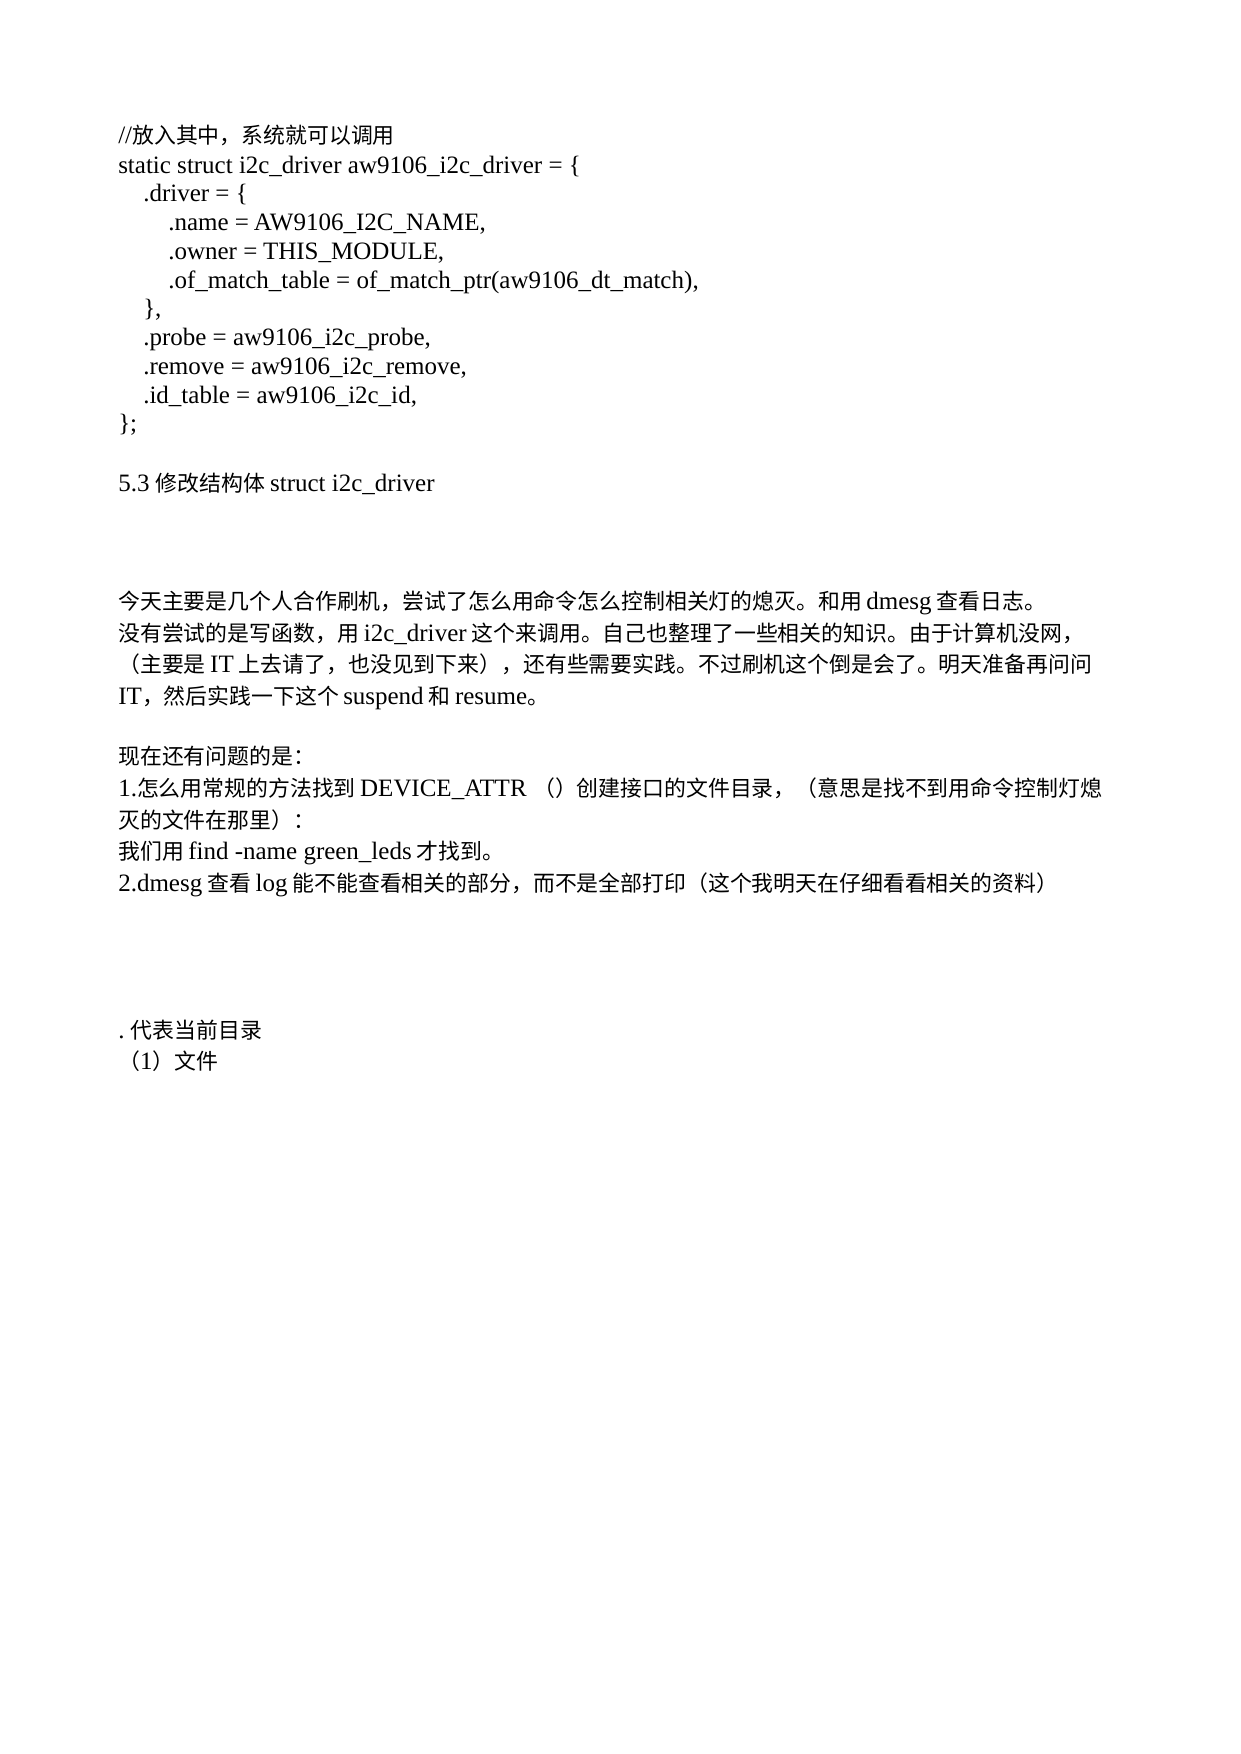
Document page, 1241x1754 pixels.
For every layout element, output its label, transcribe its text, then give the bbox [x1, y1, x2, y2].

text .of_match_table = of_match_ptr(aw9106_dt_match), [118, 265, 1122, 293]
text 我们用find -name green_leds才找到。 [118, 834, 1122, 866]
text . 代表当前目录 [118, 1013, 1122, 1044]
text .owner = THIS_MODULE, [118, 236, 1122, 265]
text 现在还有问题的是： [118, 739, 1122, 771]
text .driver = { [118, 178, 1122, 207]
text 1.怎么用常规的方法找到DEVICE_ATTR （）创建接口的文件目录，（意思是找不到用命令控制灯熄灭的文件在那里）： [118, 771, 1122, 834]
text static struct i2c_driver aw9106_i2c_driver = { [118, 150, 1122, 178]
text //放入其中，系统就可以调用 [118, 118, 1122, 150]
text 没有尝试的是写函数，用 i2c_driver这个来调用。自己也整理了一些相关的知识。由于计算机没网，（主要是IT上去请了，也没见到下来），还有些需要实践。不过刷机这个倒是会了。明天准备再问问IT，然后实践一下这个suspend和resume。 [118, 616, 1122, 711]
text .remove = aw9106_i2c_remove, [118, 351, 1122, 380]
text 2.dmesg查看log能不能查看相关的部分，而不是全部打印（这个我明天在仔细看看相关的资料） [118, 866, 1122, 898]
text .name = AW9106_I2C_NAME, [118, 207, 1122, 236]
text 5.3 修改结构体 struct i2c_driver [118, 466, 1122, 498]
text .probe = aw9106_i2c_probe, [118, 322, 1122, 351]
text .id_table = aw9106_i2c_id, [118, 380, 1122, 408]
text }, [118, 293, 1122, 322]
text 今天主要是几个人合作刷机，尝试了怎么用命令怎么控制相关灯的熄灭。和用dmesg查看日志。 [118, 584, 1122, 616]
text （1）文件 [118, 1044, 1122, 1076]
text }; [118, 408, 1122, 437]
